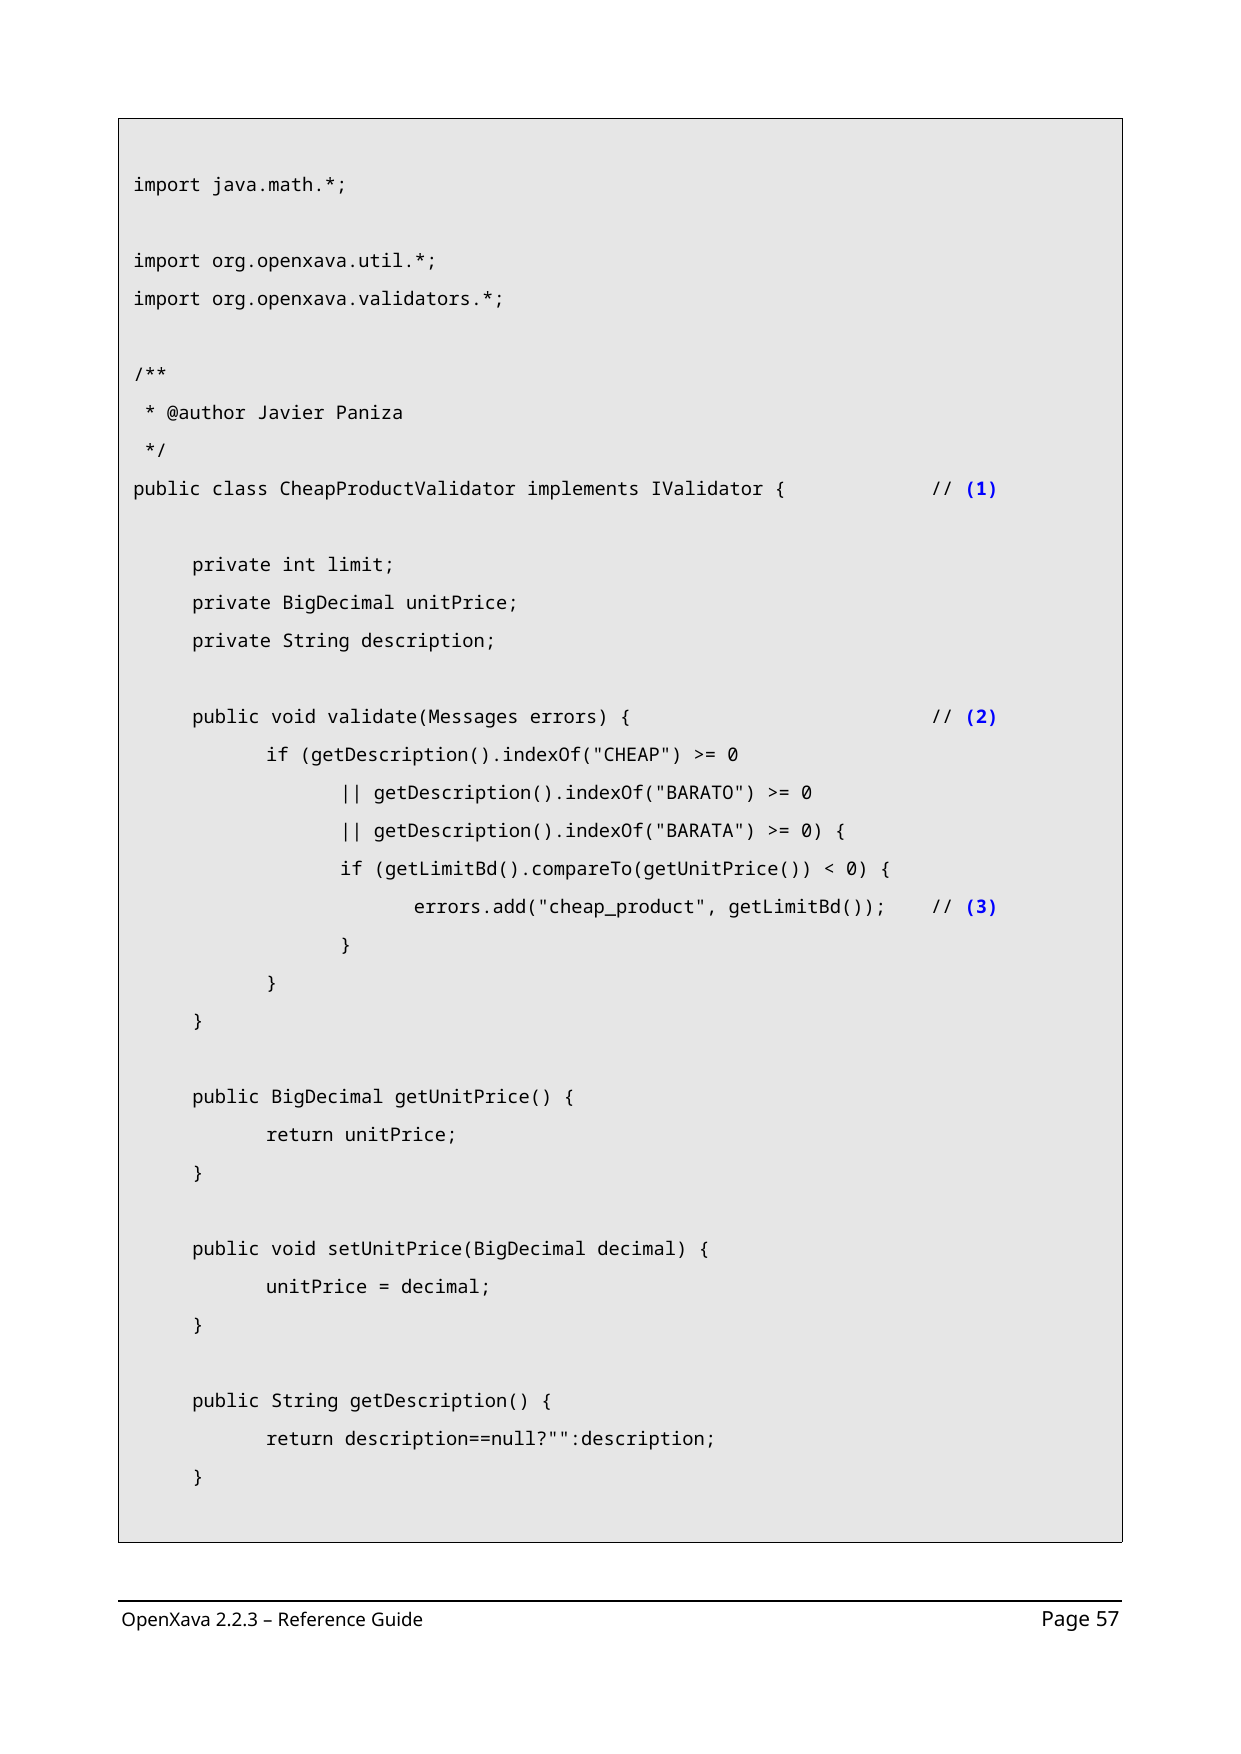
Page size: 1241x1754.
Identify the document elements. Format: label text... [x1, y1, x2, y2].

text return description==null?"":description; [119, 1411, 1122, 1449]
text /** [119, 346, 1122, 384]
text * @author Javier Paniza [119, 384, 1122, 422]
text errors.add("cheap_product", getLimitBd()); // (3) [119, 878, 1122, 917]
text import java.math.*; [119, 156, 1122, 194]
text if (getDescription().indexOf("CHEAP") >= 0 [119, 726, 1122, 764]
text public void setUnitPrice(BigDecimal decimal) { [119, 1221, 1122, 1259]
text */ [119, 422, 1122, 460]
text } [119, 1297, 1122, 1335]
text } [119, 917, 1122, 954]
text public BigDecimal getUnitPrice() { [119, 1069, 1122, 1107]
text private String description; [119, 612, 1122, 650]
text private int limit; [119, 536, 1122, 574]
text public void validate(Messages errors) { // (2) [119, 688, 1122, 726]
text import org.openxava.util.*; [119, 232, 1122, 270]
text } [119, 954, 1122, 993]
text } [119, 1449, 1122, 1487]
text import org.openxava.validators.*; [119, 270, 1122, 308]
text public String getDescription() { [119, 1373, 1122, 1411]
text public class CheapProductValidator implements IValidator { // (1) [119, 460, 1122, 498]
text return unitPrice; [119, 1107, 1122, 1145]
text private BigDecimal unitPrice; [119, 574, 1122, 612]
text || getDescription().indexOf("BARATA") >= 0) { [119, 802, 1122, 841]
text } [119, 993, 1122, 1031]
text || getDescription().indexOf("BARATO") >= 0 [119, 764, 1122, 802]
text } [119, 1145, 1122, 1183]
text if (getLimitBd().compareTo(getUnitPrice()) < 0) { [119, 841, 1122, 878]
text unitPrice = decimal; [119, 1259, 1122, 1297]
